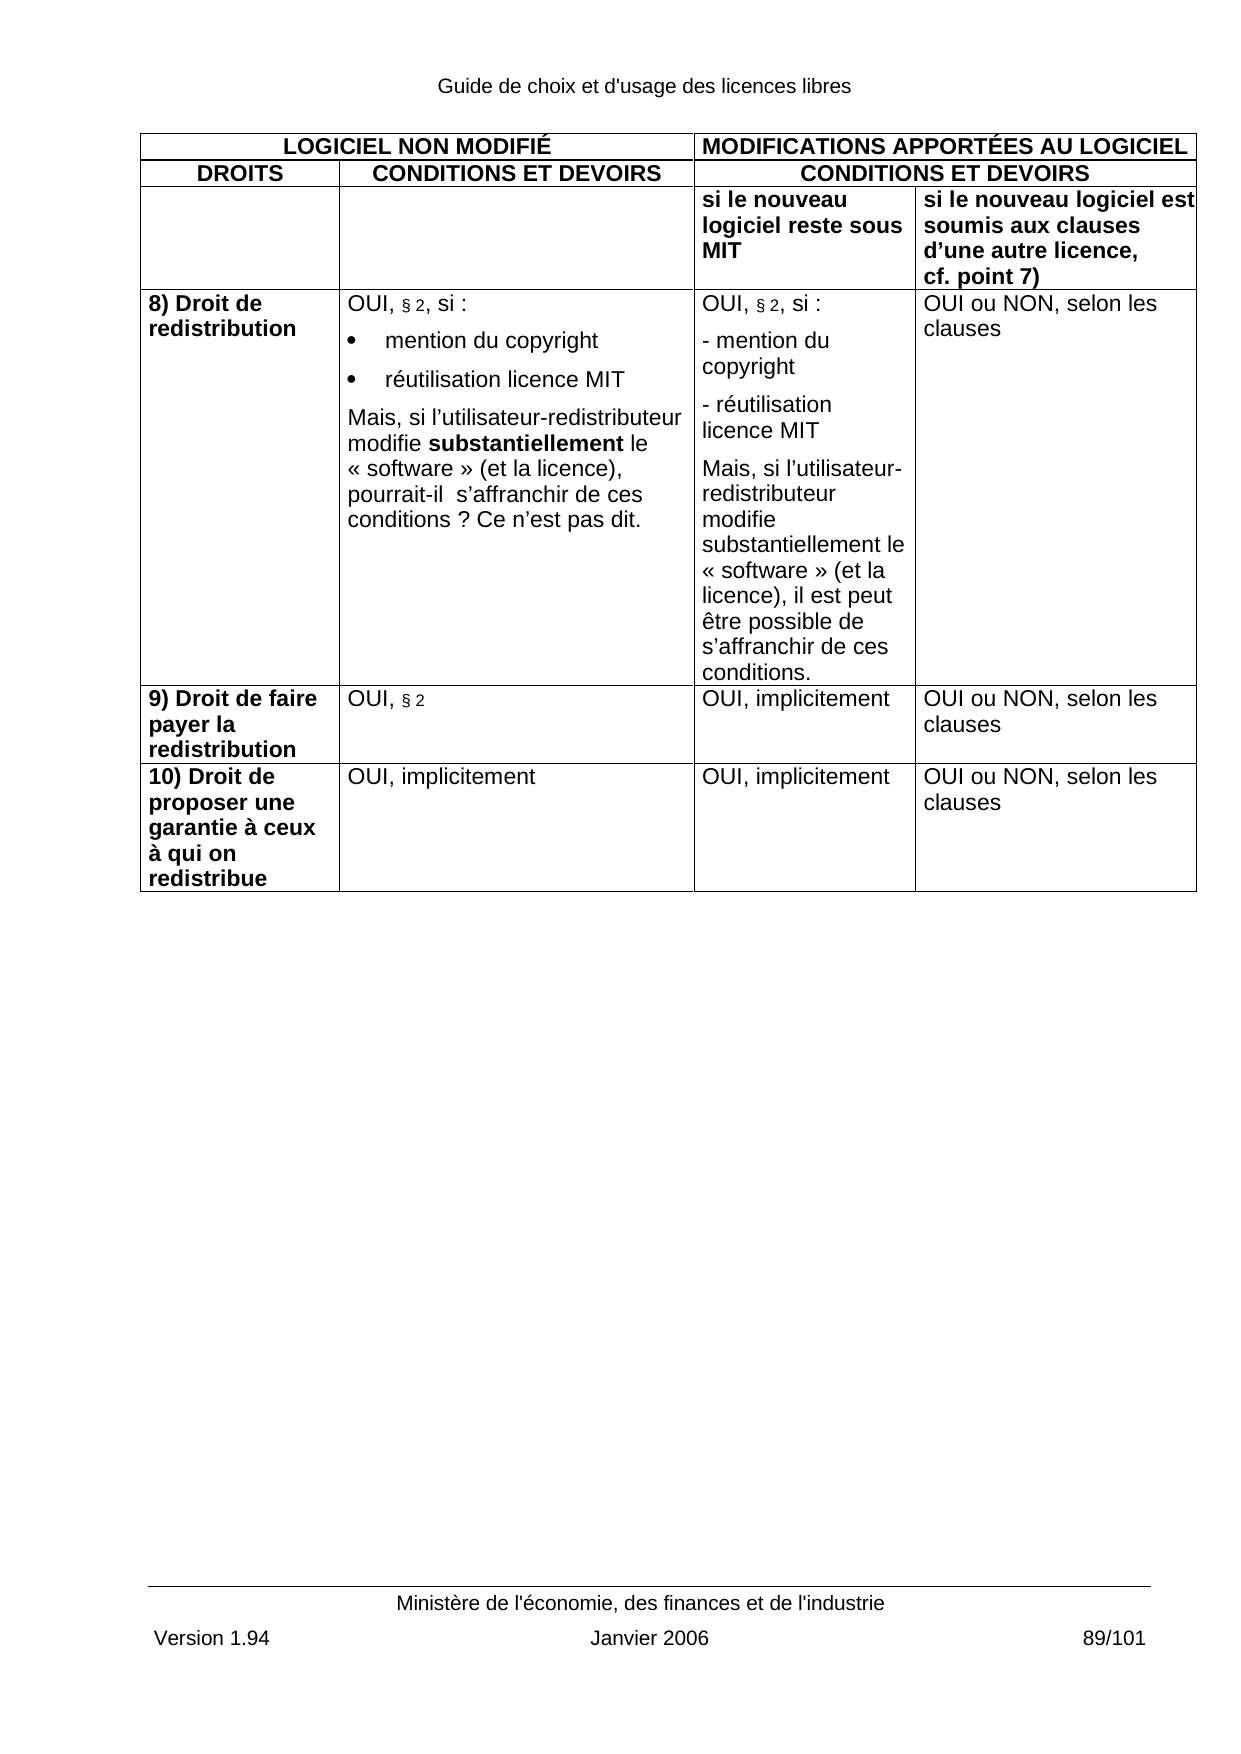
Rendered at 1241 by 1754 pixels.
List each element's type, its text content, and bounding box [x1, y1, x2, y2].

table_cell CONDITIONS ET DEVOIRS [340, 161, 693, 186]
table_cell [340, 187, 693, 289]
table_cell si le nouveau logiciel est soumis aux clauses d’une autre licence, cf. point 7) [916, 187, 1196, 289]
table_cell OUI ou NON, selon les clauses [916, 764, 1196, 891]
table_cell [141, 187, 339, 289]
table_cell OUI ou NON, selon les clauses [916, 290, 1196, 685]
table_cell OUI, § 2, si : mention du copyright réutilisation licence MIT Mais, si l’utilisateur-redistributeur modifie substantiellement le « software » (et la licence), pourrait-il s’affranchir de ces conditions ? Ce n’est pas dit. [340, 290, 693, 685]
table_cell 10) Droit de proposer une garantie à ceux à qui on redistribue [141, 764, 339, 891]
table_cell OUI ou NON, selon les clauses [916, 686, 1196, 763]
table_header MODIFICATIONS APPORTÉES AU LOGICIEL [695, 134, 1196, 159]
table_cell OUI, § 2 [340, 686, 693, 763]
table_cell OUI, implicitement [340, 764, 693, 891]
table_cell 9) Droit de faire payer la redistribution [141, 686, 339, 763]
table_cell DROITS [141, 161, 339, 186]
table_cell si le nouveau logiciel reste sous MIT [695, 187, 915, 289]
table_cell CONDITIONS ET DEVOIRS [695, 161, 1196, 186]
table_cell OUI, implicitement [695, 764, 915, 891]
table_cell OUI, § 2, si : - mention du copyright - réutilisation licence MIT Mais, si l’utilisateur-redistributeur modifie substantiellement le « software » (et la licence), il est peut être possible de s’affranchir de ces conditions. [695, 290, 915, 685]
table_cell 8) Droit de redistribution [141, 290, 339, 685]
table_header LOGICIEL NON MODIFIÉ [141, 134, 693, 159]
table_cell OUI, implicitement [695, 686, 915, 763]
